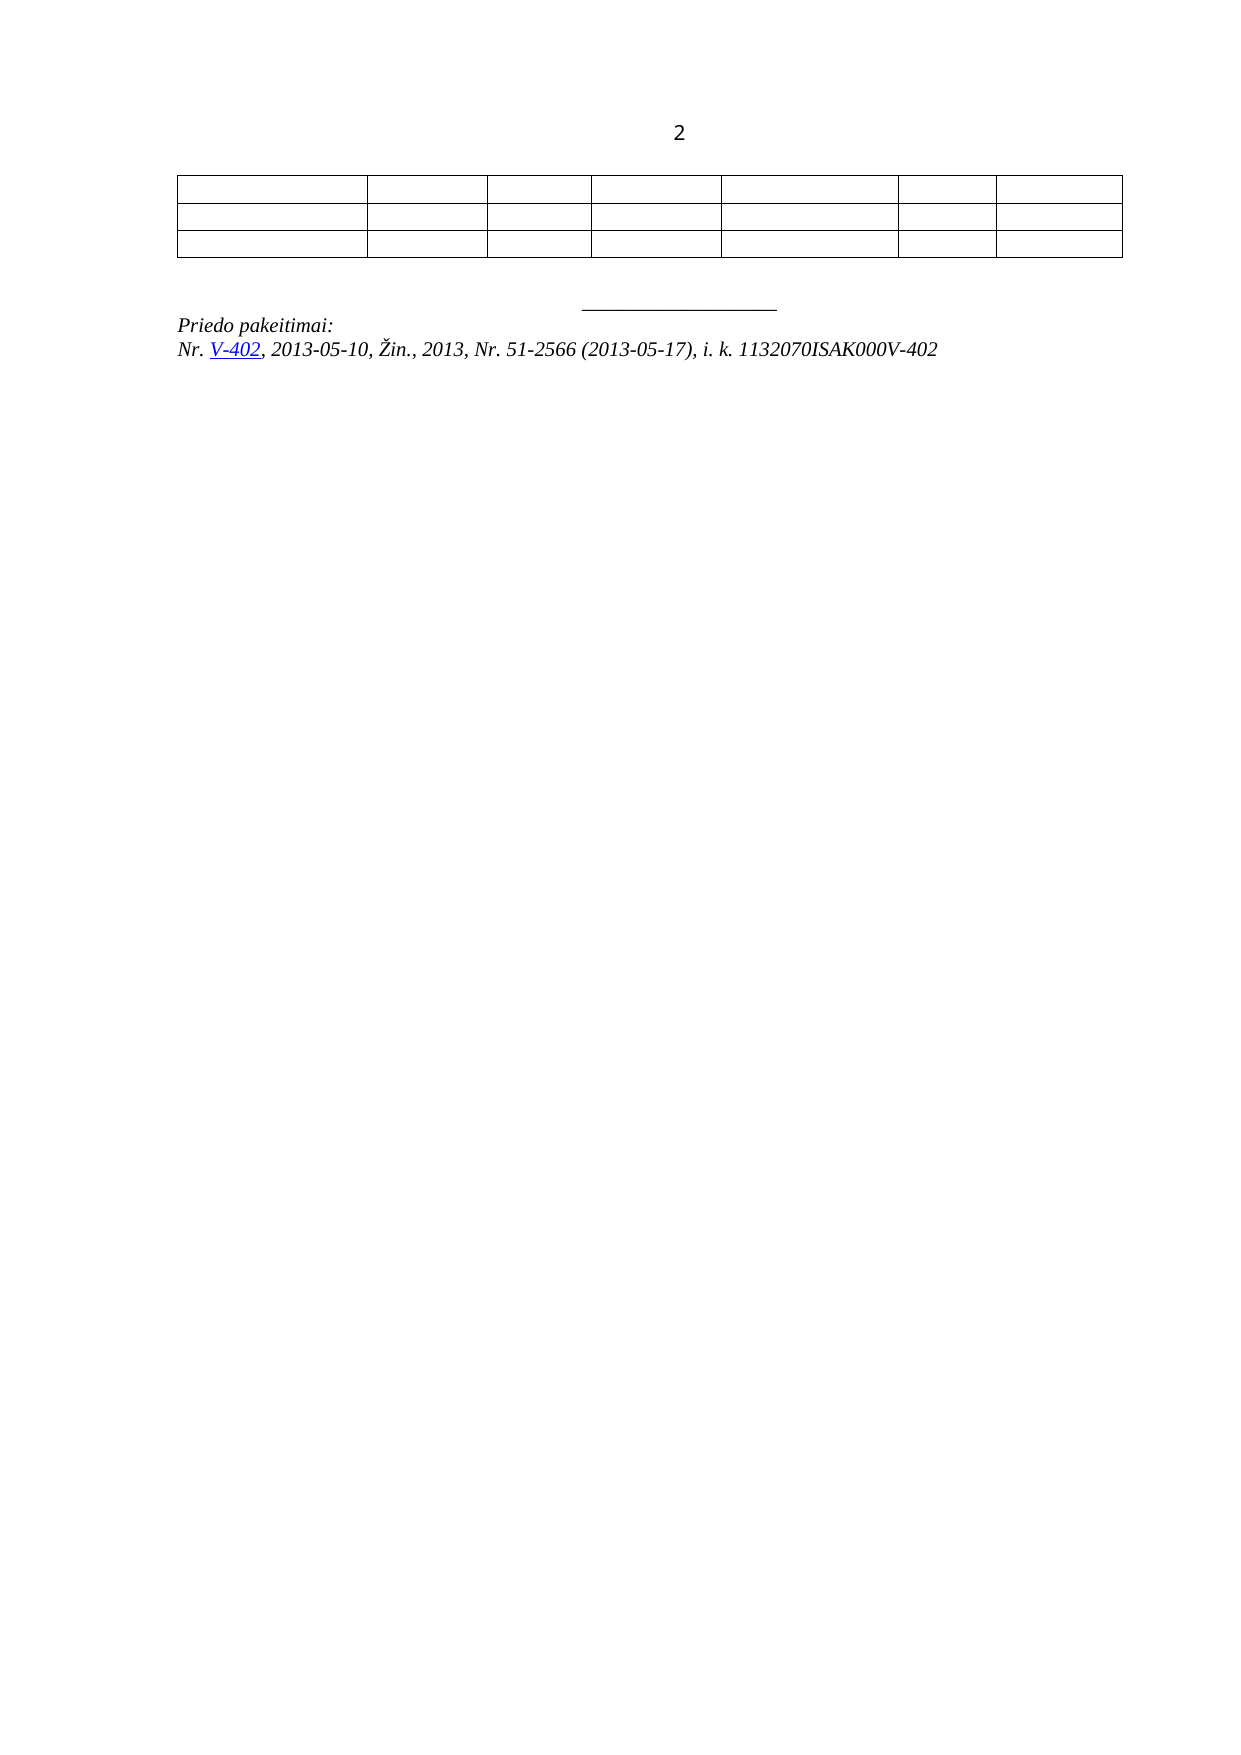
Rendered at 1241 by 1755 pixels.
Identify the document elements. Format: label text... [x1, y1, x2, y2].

table_cell [722, 204, 898, 230]
table_cell [592, 204, 721, 230]
table_cell [899, 204, 996, 230]
table_cell [592, 231, 721, 257]
table_cell [368, 176, 487, 202]
table_cell [722, 176, 898, 202]
table_cell [178, 204, 367, 230]
table_cell [178, 176, 367, 202]
table_cell [997, 231, 1122, 257]
table_cell [722, 231, 898, 257]
text _________________ [177, 287, 1181, 313]
table_cell [368, 231, 487, 257]
text Nr. V-402, 2013-05-10, Žin., 2013, Nr. 51-2566 (2013-05-17), i. k. 1132070ISAK000V-402 [177, 337, 1181, 361]
table_cell [997, 204, 1122, 230]
table_cell [592, 176, 721, 202]
table_cell [899, 176, 996, 202]
table_cell [368, 204, 487, 230]
table_cell [178, 231, 367, 257]
table_cell [997, 176, 1122, 202]
table_cell [488, 176, 591, 202]
table_cell [488, 204, 591, 230]
table_cell [488, 231, 591, 257]
text Priedo pakeitimai: [177, 313, 1181, 337]
table_cell [899, 231, 996, 257]
